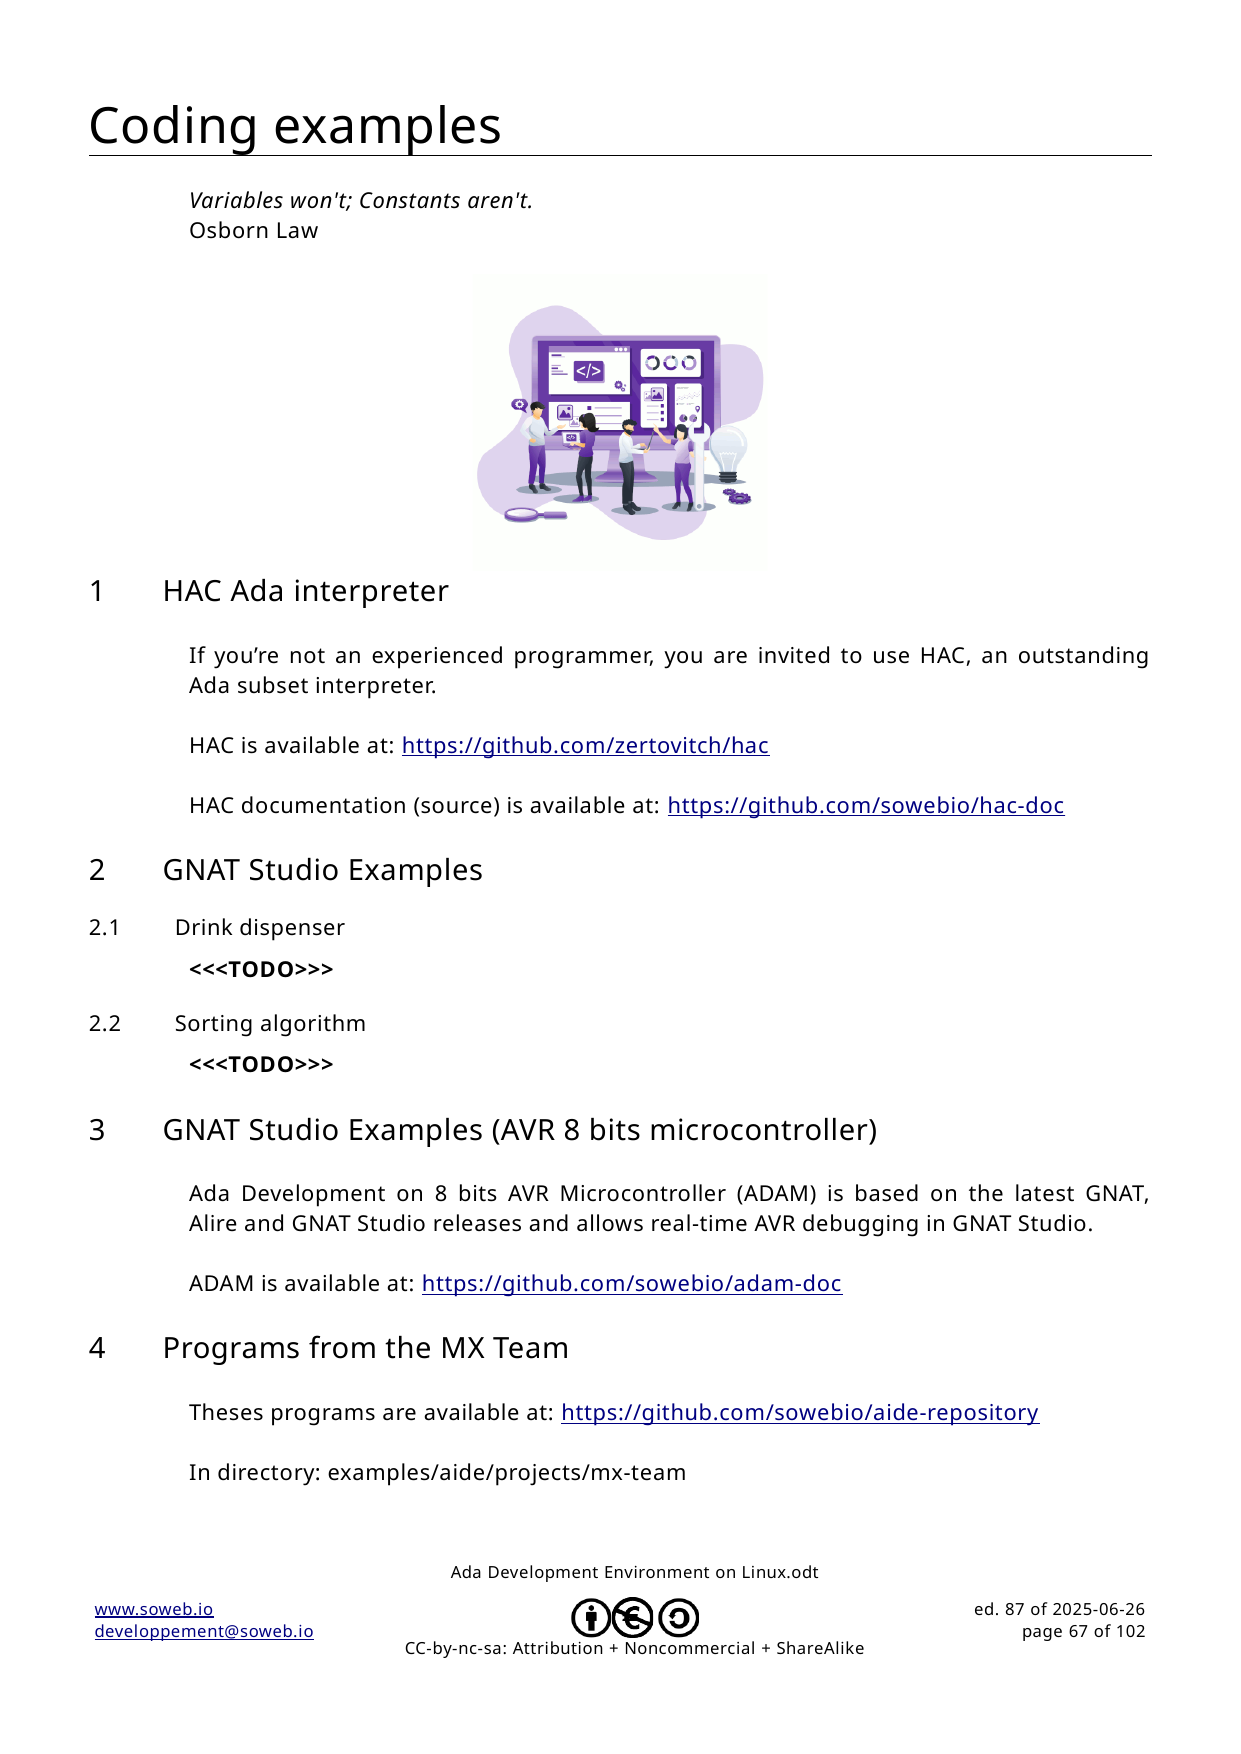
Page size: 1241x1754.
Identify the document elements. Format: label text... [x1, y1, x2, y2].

text Theses programs are available at: https://github.com/sowebio/aide-repository [189, 1397, 1152, 1427]
text <<<TODO>>> [189, 954, 1152, 984]
subtitle Coding examples [88, 88, 1152, 155]
text HAC is available at: https://github.com/zertovitch/hac [189, 729, 1152, 759]
subtitle GNAT Studio Examples (AVR 8 bits microcontroller) [88, 1109, 1152, 1148]
subtitle HAC Ada interpreter [88, 571, 1152, 609]
subtitle Drink dispenser [88, 912, 1152, 942]
picture [570, 1597, 654, 1638]
text Ada Development on 8 bits AVR Microcontroller (ADAM) is based on the latest GNAT, Alire and GNAT Studio releases and allows real-time AVR debugging in GNAT Studio. [189, 1178, 1152, 1238]
subtitle GNAT Studio Examples [88, 849, 1152, 888]
text ADAM is available at: https://github.com/sowebio/adam-doc [189, 1268, 1152, 1298]
picture [472, 274, 768, 571]
text HAC documentation (source) is available at: https://github.com/sowebio/hac-doc [189, 789, 1152, 819]
text If you’re not an experienced programmer, you are invited to use HAC, an outstanding Ada subset interpreter. [189, 639, 1152, 699]
text Osborn Law [189, 215, 1152, 245]
picture [657, 1597, 699, 1638]
text In directory: examples/aide/projects/mx-team [189, 1457, 1152, 1487]
subtitle Sorting algorithm [88, 1008, 1152, 1038]
text <<<TODO>>> [189, 1049, 1152, 1079]
subtitle Programs from the MX Team [88, 1328, 1152, 1367]
text Variables won't; Constants aren't. [189, 185, 1152, 215]
